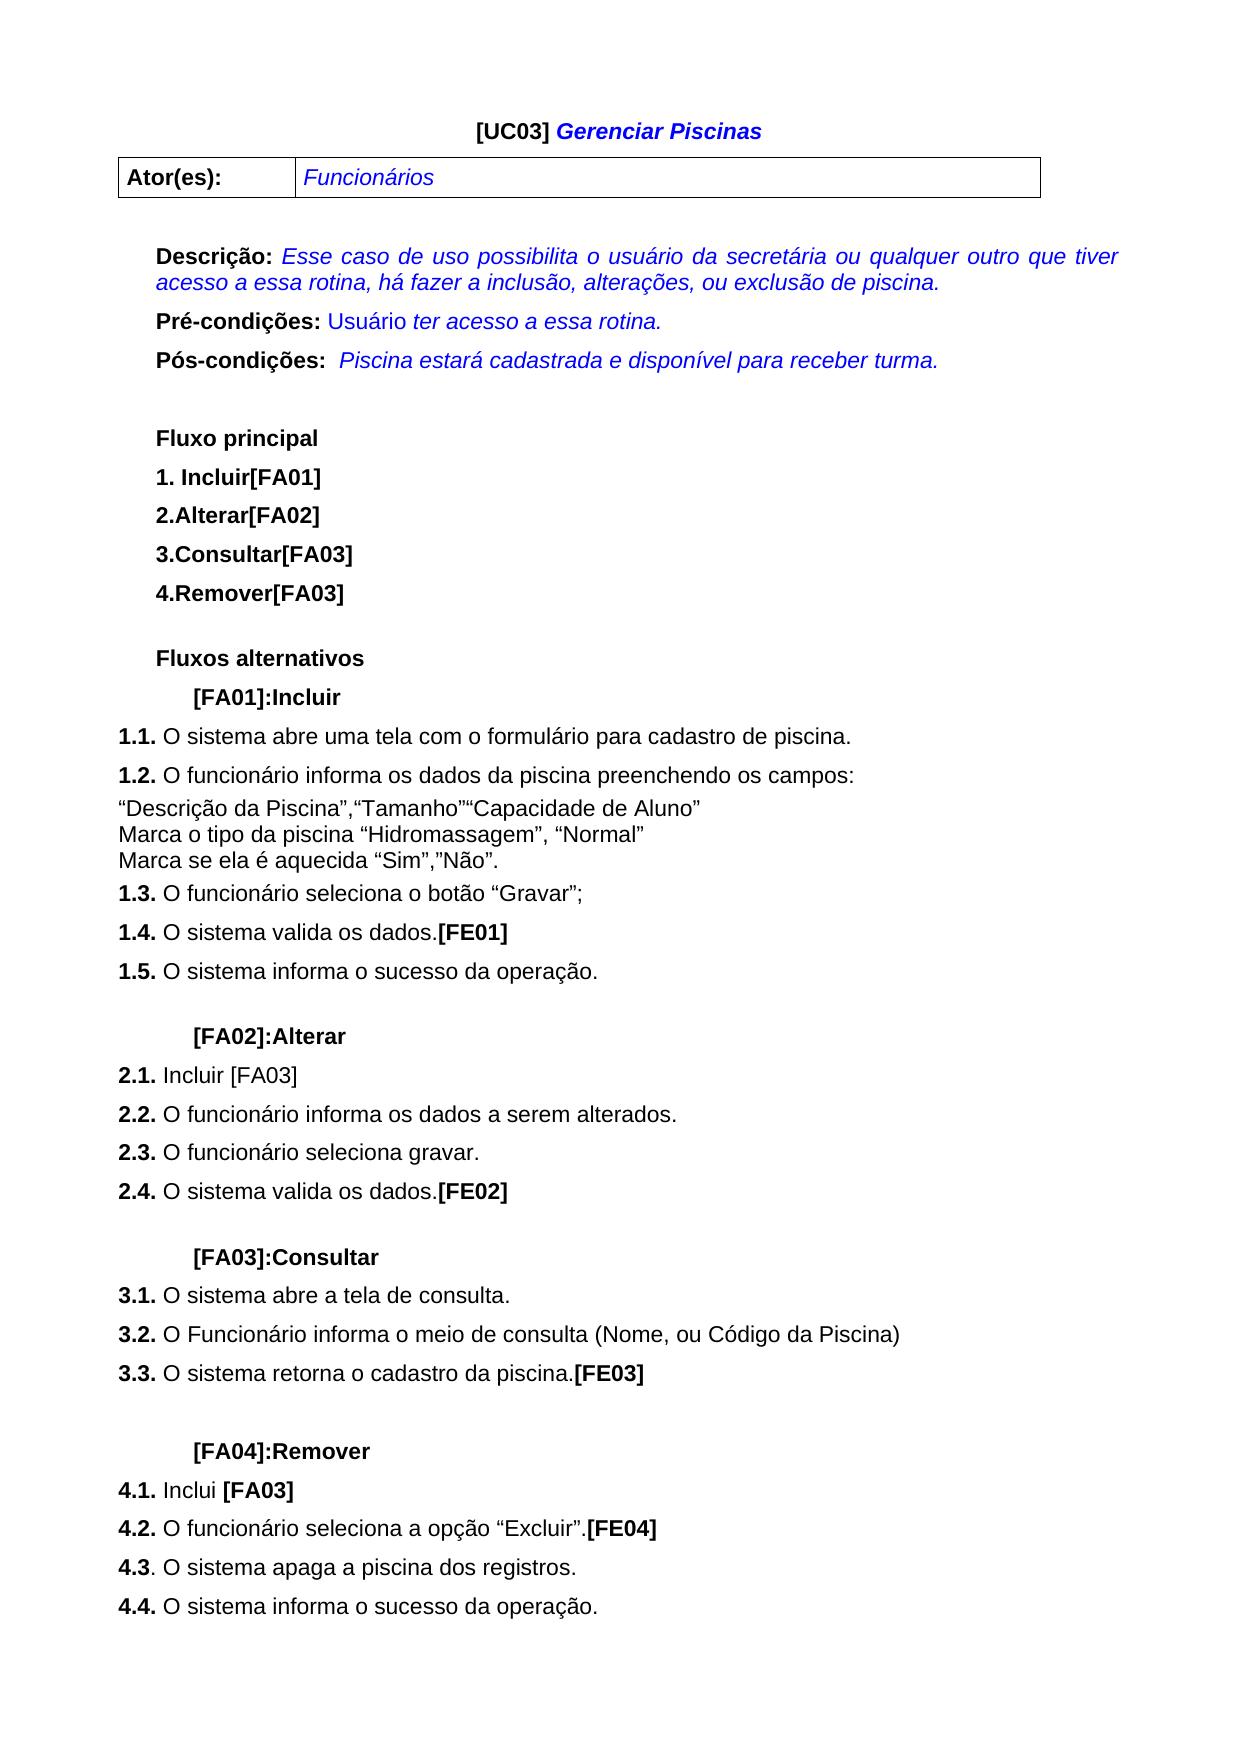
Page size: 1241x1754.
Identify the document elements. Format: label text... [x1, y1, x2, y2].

text Pré-condições: Usuário ter acesso a essa rotina. [156, 308, 1122, 334]
text 2.Alterar[FA02] [156, 502, 1122, 529]
text [FA03]:Consultar [193, 1243, 1122, 1270]
text 4.3. O sistema apaga a piscina dos registros. [118, 1554, 1122, 1581]
text 3.3. O sistema retorna o cadastro da piscina.[FE03] [118, 1360, 1122, 1386]
table_header Ator(es): [119, 158, 295, 197]
text 1.2. O funcionário informa os dados da piscina preenchendo os campos: [118, 762, 1122, 788]
text 3.2. O Funcionário informa o meio de consulta (Nome, ou Código da Piscina) [118, 1321, 1122, 1347]
text [FA04]:Remover [193, 1438, 1122, 1464]
text 2.4. O sistema valida os dados.[FE02] [118, 1178, 1122, 1204]
text Marca se ela é aquecida “Sim”,”Não”. [118, 847, 1122, 874]
text 3.Consultar[FA03] [156, 541, 1122, 568]
text [UC03] Gerenciar Piscinas [118, 118, 1122, 144]
text 4.4. O sistema informa o sucesso da operação. [118, 1593, 1122, 1619]
text 2.1. Incluir [FA03] [118, 1062, 1122, 1088]
text Marca o tipo da piscina “Hidromassagem”, “Normal” [118, 821, 1122, 847]
text [FA01]:Incluir [193, 684, 1122, 711]
table_header Funcionários [296, 158, 1040, 197]
text Pós-condições: Piscina estará cadastrada e disponível para receber turma. [156, 347, 1122, 373]
text 4.1. Inclui [FA03] [118, 1477, 1122, 1503]
text “Descrição da Piscina”,“Tamanho”“Capacidade de Aluno” [118, 794, 1122, 821]
text Descrição: Esse caso de uso possibilita o usuário da secretária ou qualquer outro que tiver acesso a essa rotina, há fazer a inclusão, alterações, ou exclusão de piscina. [156, 243, 1122, 296]
text Fluxos alternativos [156, 645, 1122, 672]
text Fluxo principal [156, 425, 1122, 451]
text 4.2. O funcionário seleciona a opção “Excluir”.[FE04] [118, 1515, 1122, 1542]
text 1.3. O funcionário seleciona o botão “Gravar”; [118, 880, 1122, 906]
text 1.4. O sistema valida os dados.[FE01] [118, 919, 1122, 945]
text 2.3. O funcionário seleciona gravar. [118, 1139, 1122, 1166]
text [FA02]:Alterar [193, 1023, 1122, 1049]
text 2.2. O funcionário informa os dados a serem alterados. [118, 1101, 1122, 1127]
text 1.5. O sistema informa o sucesso da operação. [118, 958, 1122, 984]
text 1. Incluir[FA01] [156, 464, 1122, 490]
text 4.Remover[FA03] [156, 580, 1122, 607]
text 3.1. O sistema abre a tela de consulta. [118, 1282, 1122, 1309]
text 1.1. O sistema abre uma tela com o formulário para cadastro de piscina. [118, 723, 1122, 749]
